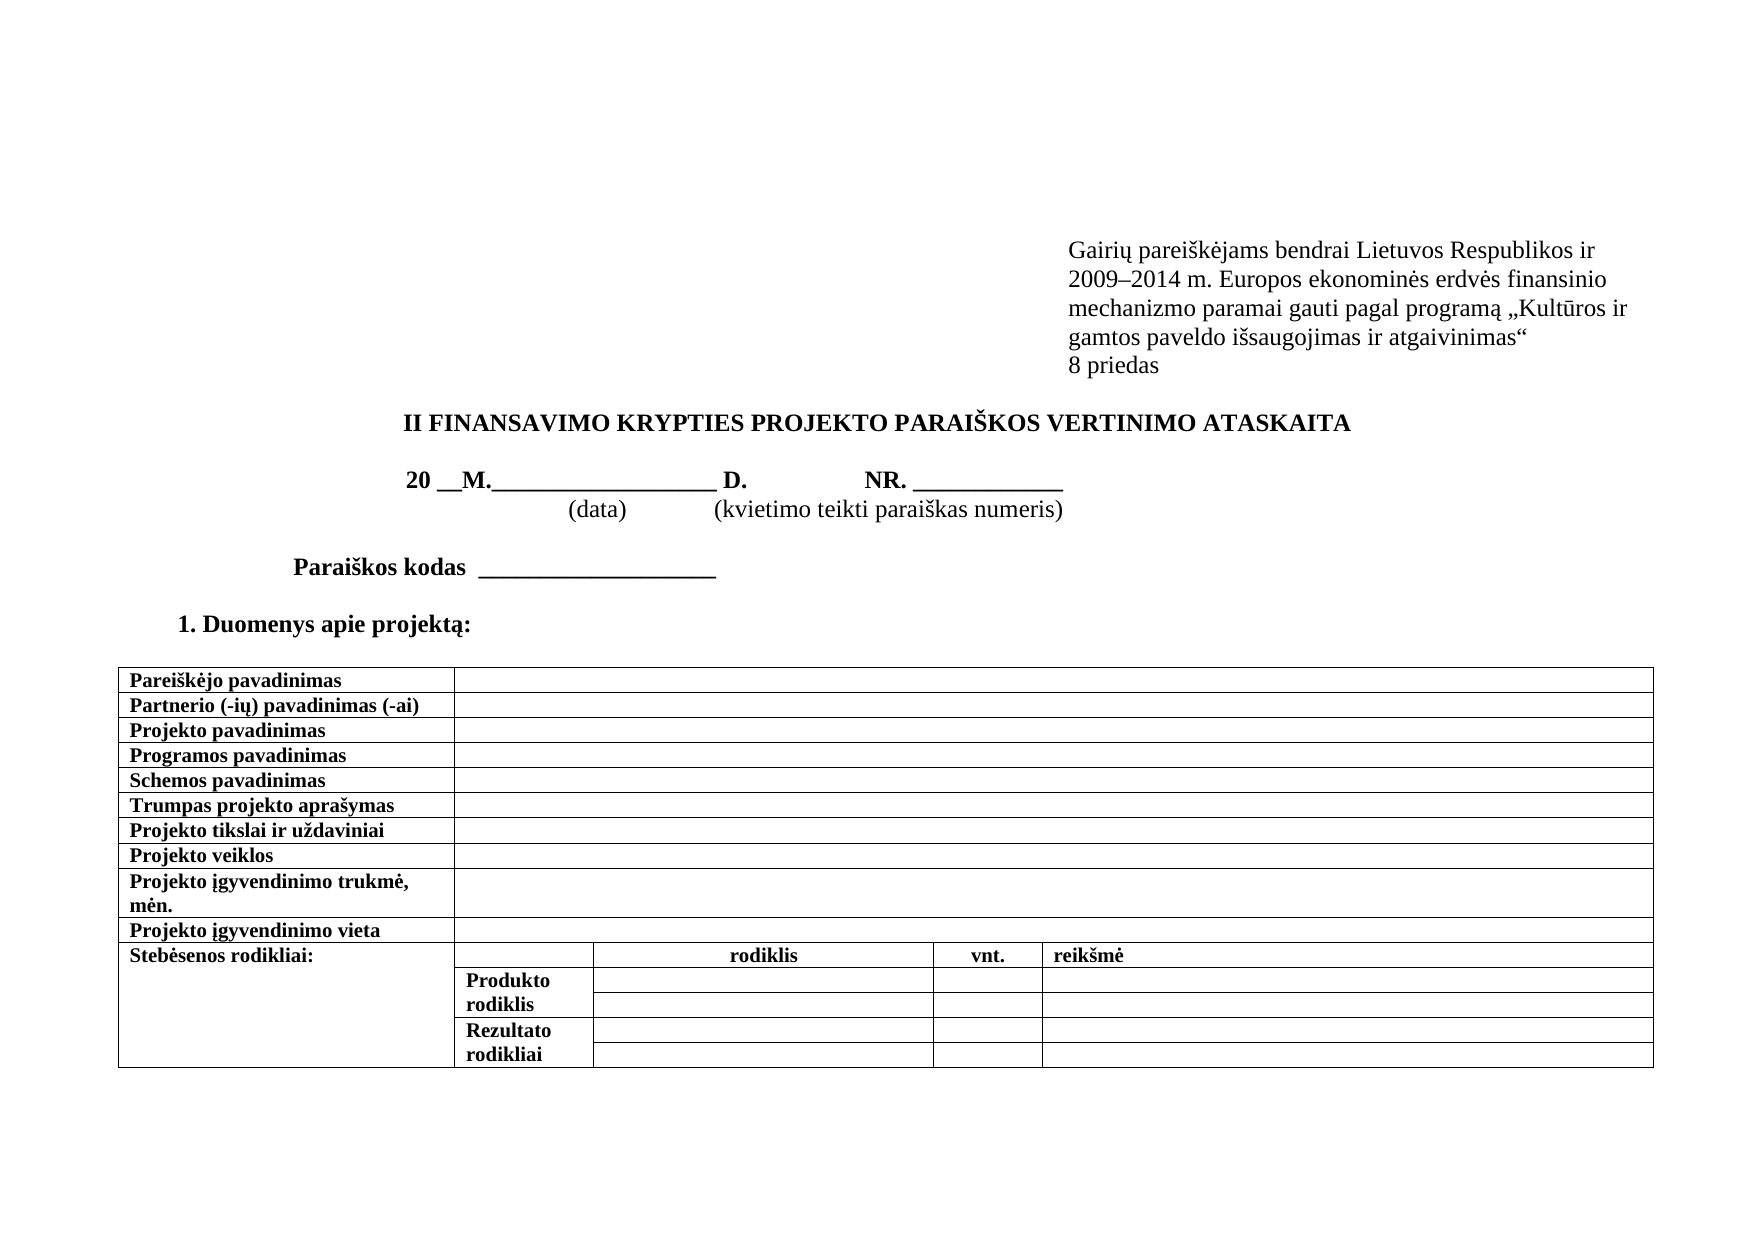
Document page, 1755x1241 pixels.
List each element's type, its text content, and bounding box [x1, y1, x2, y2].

table_cell Stebėsenos rodikliai: [119, 943, 454, 1067]
table_cell [455, 718, 1653, 742]
table_cell [455, 743, 1653, 767]
table_header Pareiškėjo pavadinimas [119, 668, 454, 692]
table_cell [455, 844, 1653, 867]
table_cell [455, 793, 1653, 817]
table_cell [1043, 968, 1653, 992]
table_cell Partnerio (-ių) pavadinimas (-ai) [119, 693, 454, 717]
text 8 priedas [1068, 350, 1636, 379]
table_cell reikšmė [1043, 943, 1653, 967]
table_cell vnt. [934, 943, 1042, 967]
table_cell Projekto veiklos [119, 844, 454, 867]
table_cell rodiklis [594, 943, 933, 967]
table_cell [934, 1018, 1042, 1042]
table_cell Programos pavadinimas [119, 743, 454, 767]
table_cell Projekto pavadinimas [119, 718, 454, 742]
table_cell Produkto rodiklis [455, 968, 593, 1017]
table_header [455, 668, 1653, 692]
text Gairių pareiškėjams bendrai Lietuvos Respublikos ir 2009–2014 m. Europos ekonominės erdvės finansinio mechanizmo paramai gauti pagal programą „Kultūros ir gamtos paveldo išsaugojimas ir atgaivinimas“ [1068, 235, 1636, 350]
table_cell [934, 1043, 1042, 1067]
table_cell [455, 818, 1653, 842]
table_cell Projekto įgyvendinimo vieta [119, 918, 454, 942]
table_cell [455, 918, 1653, 942]
table_cell [594, 1018, 933, 1042]
table_cell [594, 1043, 933, 1067]
table_cell Rezultato rodikliai [455, 1018, 593, 1067]
table_cell [1043, 1018, 1653, 1042]
table_cell [455, 768, 1653, 792]
table_cell [934, 968, 1042, 992]
table_cell [455, 943, 593, 967]
table_cell [455, 869, 1653, 917]
table_cell [455, 693, 1653, 717]
text 20 __M.__________________ D. Nr. ____________ [406, 465, 1636, 494]
text II FINANSAVIMO KRYPTIES PROJEKTO Paraiškos vertinimo ataskaita [118, 408, 1636, 437]
table_cell Projekto tikslai ir uždaviniai [119, 818, 454, 842]
table_cell Trumpas projekto aprašymas [119, 793, 454, 817]
text Paraiškos kodas ___________________ [118, 552, 1636, 580]
table_cell [594, 968, 933, 992]
table_cell [1043, 993, 1653, 1017]
table_cell [934, 993, 1042, 1017]
table_cell [594, 993, 933, 1017]
table_cell [1043, 1043, 1653, 1067]
text 1. Duomenys apie projektą: [118, 609, 1636, 638]
table_cell Projekto įgyvendinimo trukmė, mėn. [119, 869, 454, 917]
text (data) (kvietimo teikti paraiškas numeris) [568, 494, 1636, 523]
table_cell Schemos pavadinimas [119, 768, 454, 792]
